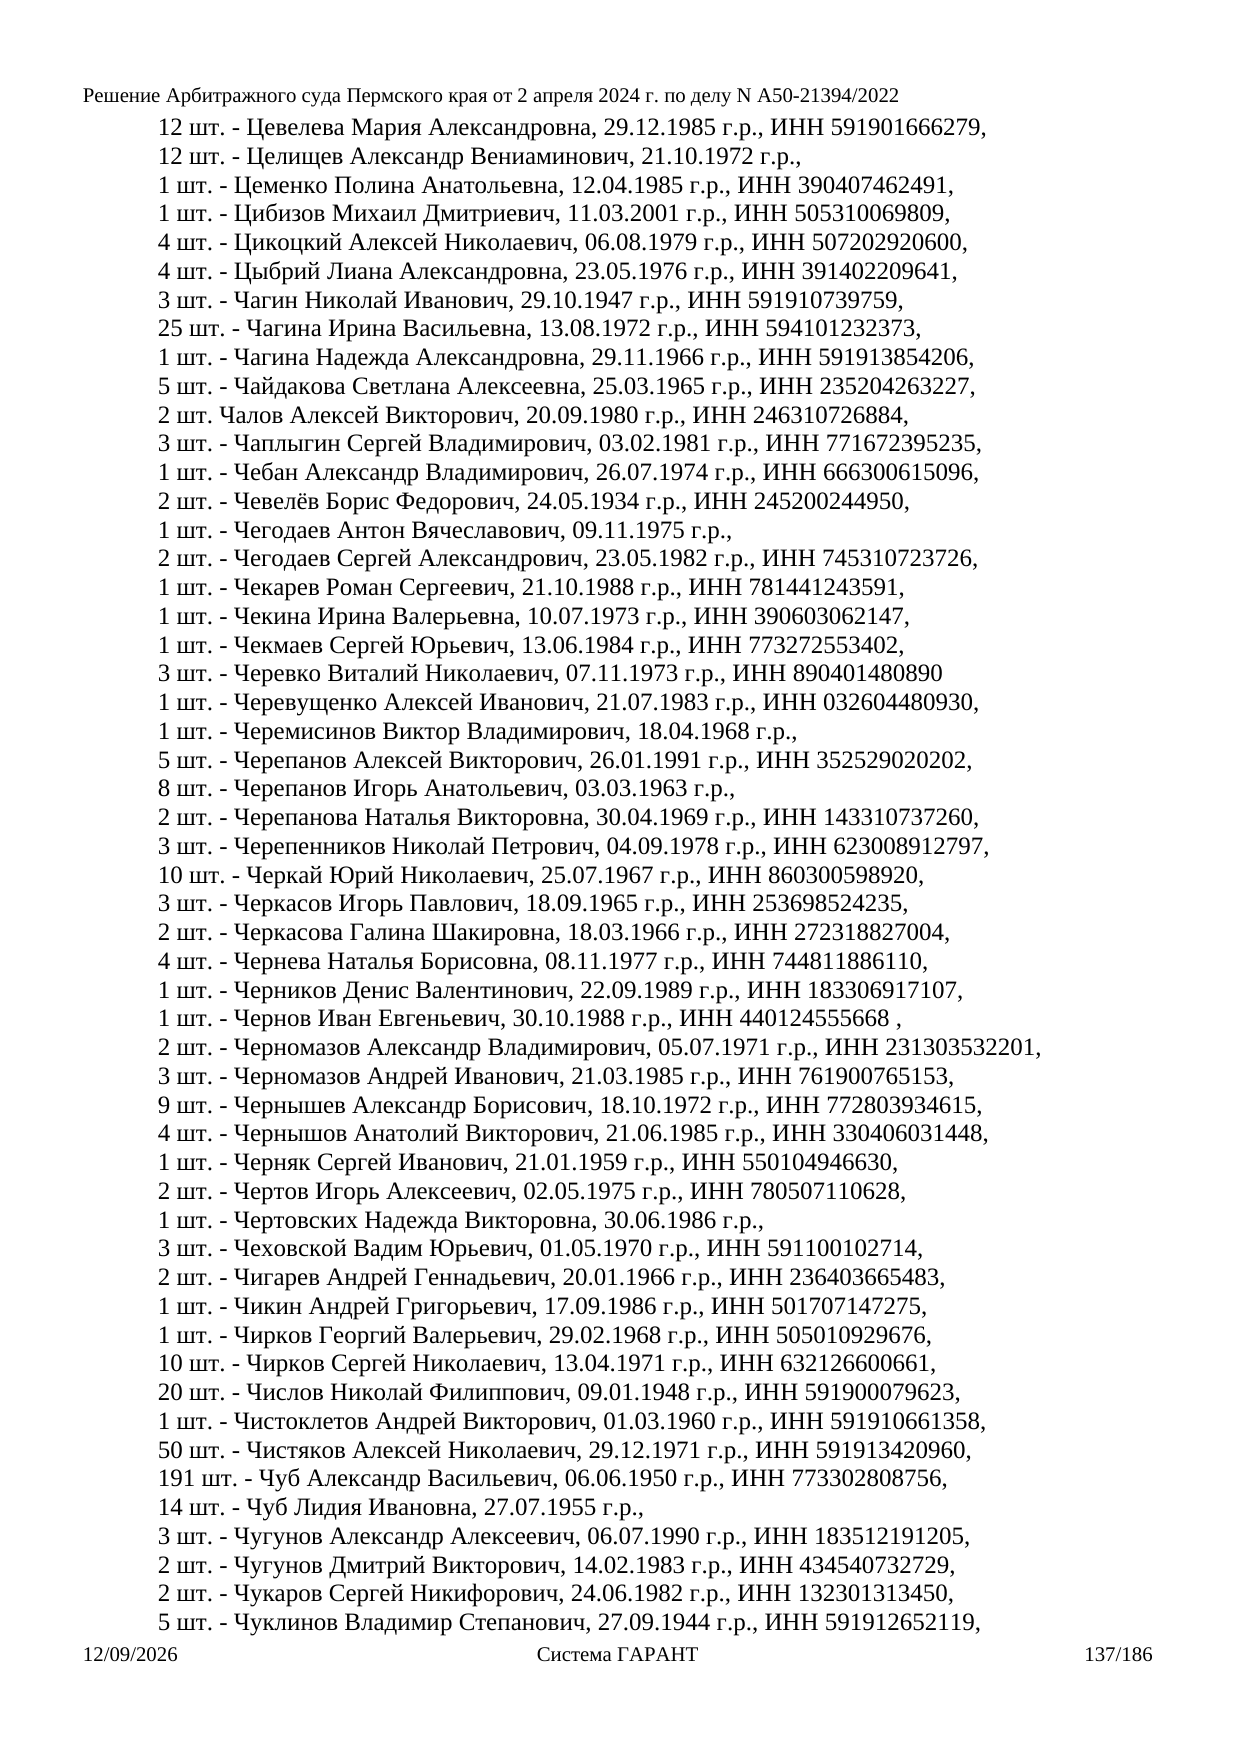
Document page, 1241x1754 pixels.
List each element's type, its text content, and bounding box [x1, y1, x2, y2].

text 2 шт. - Чукаров Сергей Никифорович, 24.06.1982 г.р., ИНН 132301313450, [83, 1578, 1157, 1607]
text 1 шт. - Чернов Иван Евгеньевич, 30.10.1988 г.р., ИНН 440124555668 , [83, 1003, 1157, 1032]
text 1 шт. - Чистоклетов Андрей Викторович, 01.03.1960 г.р., ИНН 591910661358, [83, 1406, 1157, 1435]
text 3 шт. - Черепенников Николай Петрович, 04.09.1978 г.р., ИНН 623008912797, [83, 831, 1157, 860]
text 12 шт. - Целищев Александр Вениаминович, 21.10.1972 г.р., [83, 141, 1157, 170]
text 191 шт. - Чуб Александр Васильевич, 06.06.1950 г.р., ИНН 773302808756, [83, 1463, 1157, 1492]
text 1 шт. - Цеменко Полина Анатольевна, 12.04.1985 г.р., ИНН 390407462491, [83, 170, 1157, 198]
text 50 шт. - Чистяков Алексей Николаевич, 29.12.1971 г.р., ИНН 591913420960, [83, 1435, 1157, 1463]
text 2 шт. - Чигарев Андрей Геннадьевич, 20.01.1966 г.р., ИНН 236403665483, [83, 1262, 1157, 1291]
text 25 шт. - Чагина Ирина Васильевна, 13.08.1972 г.р., ИНН 594101232373, [83, 313, 1157, 342]
text 3 шт. - Черкасов Игорь Павлович, 18.09.1965 г.р., ИНН 253698524235, [83, 888, 1157, 917]
text 1 шт. - Черемисинов Виктор Владимирович, 18.04.1968 г.р., [83, 716, 1157, 745]
text 20 шт. - Числов Николай Филиппович, 09.01.1948 г.р., ИНН 591900079623, [83, 1377, 1157, 1406]
text 1 шт. - Цибизов Михаил Дмитриевич, 11.03.2001 г.р., ИНН 505310069809, [83, 198, 1157, 227]
text 2 шт. - Черкасова Галина Шакировна, 18.03.1966 г.р., ИНН 272318827004, [83, 917, 1157, 946]
text 3 шт. - Чугунов Александр Алексеевич, 06.07.1990 г.р., ИНН 183512191205, [83, 1521, 1157, 1550]
text 1 шт. - Чегодаев Антон Вячеславович, 09.11.1975 г.р., [83, 515, 1157, 543]
text 5 шт. - Чайдакова Светлана Алексеевна, 25.03.1965 г.р., ИНН 235204263227, [83, 371, 1157, 400]
text 2 шт. - Черномазов Александр Владимирович, 05.07.1971 г.р., ИНН 231303532201, [83, 1032, 1157, 1061]
text 14 шт. - Чуб Лидия Ивановна, 27.07.1955 г.р., [83, 1492, 1157, 1521]
text 3 шт. - Чеховской Вадим Юрьевич, 01.05.1970 г.р., ИНН 591100102714, [83, 1233, 1157, 1262]
text 4 шт. - Цикоцкий Алексей Николаевич, 06.08.1979 г.р., ИНН 507202920600, [83, 227, 1157, 256]
text 2 шт. - Чевелёв Борис Федорович, 24.05.1934 г.р., ИНН 245200244950, [83, 486, 1157, 515]
text 10 шт. - Черкай Юрий Николаевич, 25.07.1967 г.р., ИНН 860300598920, [83, 860, 1157, 888]
text 2 шт. - Черепанова Наталья Викторовна, 30.04.1969 г.р., ИНН 143310737260, [83, 802, 1157, 831]
text 8 шт. - Черепанов Игорь Анатольевич, 03.03.1963 г.р., [83, 773, 1157, 802]
text 2 шт. Чалов Алексей Викторович, 20.09.1980 г.р., ИНН 246310726884, [83, 400, 1157, 428]
text 5 шт. - Чуклинов Владимир Степанович, 27.09.1944 г.р., ИНН 591912652119, [83, 1607, 1157, 1636]
text 1 шт. - Черников Денис Валентинович, 22.09.1989 г.р., ИНН 183306917107, [83, 975, 1157, 1003]
text 1 шт. - Чирков Георгий Валерьевич, 29.02.1968 г.р., ИНН 505010929676, [83, 1320, 1157, 1348]
text 1 шт. - Черевущенко Алексей Иванович, 21.07.1983 г.р., ИНН 032604480930, [83, 687, 1157, 716]
text 1 шт. - Чертовских Надежда Викторовна, 30.06.1986 г.р., [83, 1205, 1157, 1233]
text 4 шт. - Чернышов Анатолий Викторович, 21.06.1985 г.р., ИНН 330406031448, [83, 1118, 1157, 1147]
text 2 шт. - Чертов Игорь Алексеевич, 02.05.1975 г.р., ИНН 780507110628, [83, 1176, 1157, 1205]
text 1 шт. - Чекина Ирина Валерьевна, 10.07.1973 г.р., ИНН 390603062147, [83, 601, 1157, 630]
text 1 шт. - Черняк Сергей Иванович, 21.01.1959 г.р., ИНН 550104946630, [83, 1147, 1157, 1176]
text 3 шт. - Черевко Виталий Николаевич, 07.11.1973 г.р., ИНН 890401480890 [83, 658, 1157, 687]
text 10 шт. - Чирков Сергей Николаевич, 13.04.1971 г.р., ИНН 632126600661, [83, 1348, 1157, 1377]
text 12 шт. - Цевелева Мария Александровна, 29.12.1985 г.р., ИНН 591901666279, [83, 112, 1157, 141]
text 9 шт. - Чернышев Александр Борисович, 18.10.1972 г.р., ИНН 772803934615, [83, 1090, 1157, 1118]
text 4 шт. - Цыбрий Лиана Александровна, 23.05.1976 г.р., ИНН 391402209641, [83, 256, 1157, 285]
text 2 шт. - Чугунов Дмитрий Викторович, 14.02.1983 г.р., ИНН 434540732729, [83, 1550, 1157, 1578]
text 1 шт. - Чебан Александр Владимирович, 26.07.1974 г.р., ИНН 666300615096, [83, 457, 1157, 486]
text 4 шт. - Чернева Наталья Борисовна, 08.11.1977 г.р., ИНН 744811886110, [83, 946, 1157, 975]
text 1 шт. - Чекмаев Сергей Юрьевич, 13.06.1984 г.р., ИНН 773272553402, [83, 630, 1157, 658]
text 3 шт. - Чагин Николай Иванович, 29.10.1947 г.р., ИНН 591910739759, [83, 285, 1157, 313]
text 5 шт. - Черепанов Алексей Викторович, 26.01.1991 г.р., ИНН 352529020202, [83, 745, 1157, 773]
text 1 шт. - Чекарев Роман Сергеевич, 21.10.1988 г.р., ИНН 781441243591, [83, 572, 1157, 601]
text 2 шт. - Чегодаев Сергей Александрович, 23.05.1982 г.р., ИНН 745310723726, [83, 543, 1157, 572]
text 3 шт. - Черномазов Андрей Иванович, 21.03.1985 г.р., ИНН 761900765153, [83, 1061, 1157, 1090]
text 3 шт. - Чаплыгин Сергей Владимирович, 03.02.1981 г.р., ИНН 771672395235, [83, 428, 1157, 457]
text 1 шт. - Чагина Надежда Александровна, 29.11.1966 г.р., ИНН 591913854206, [83, 342, 1157, 371]
text 1 шт. - Чикин Андрей Григорьевич, 17.09.1986 г.р., ИНН 501707147275, [83, 1291, 1157, 1320]
